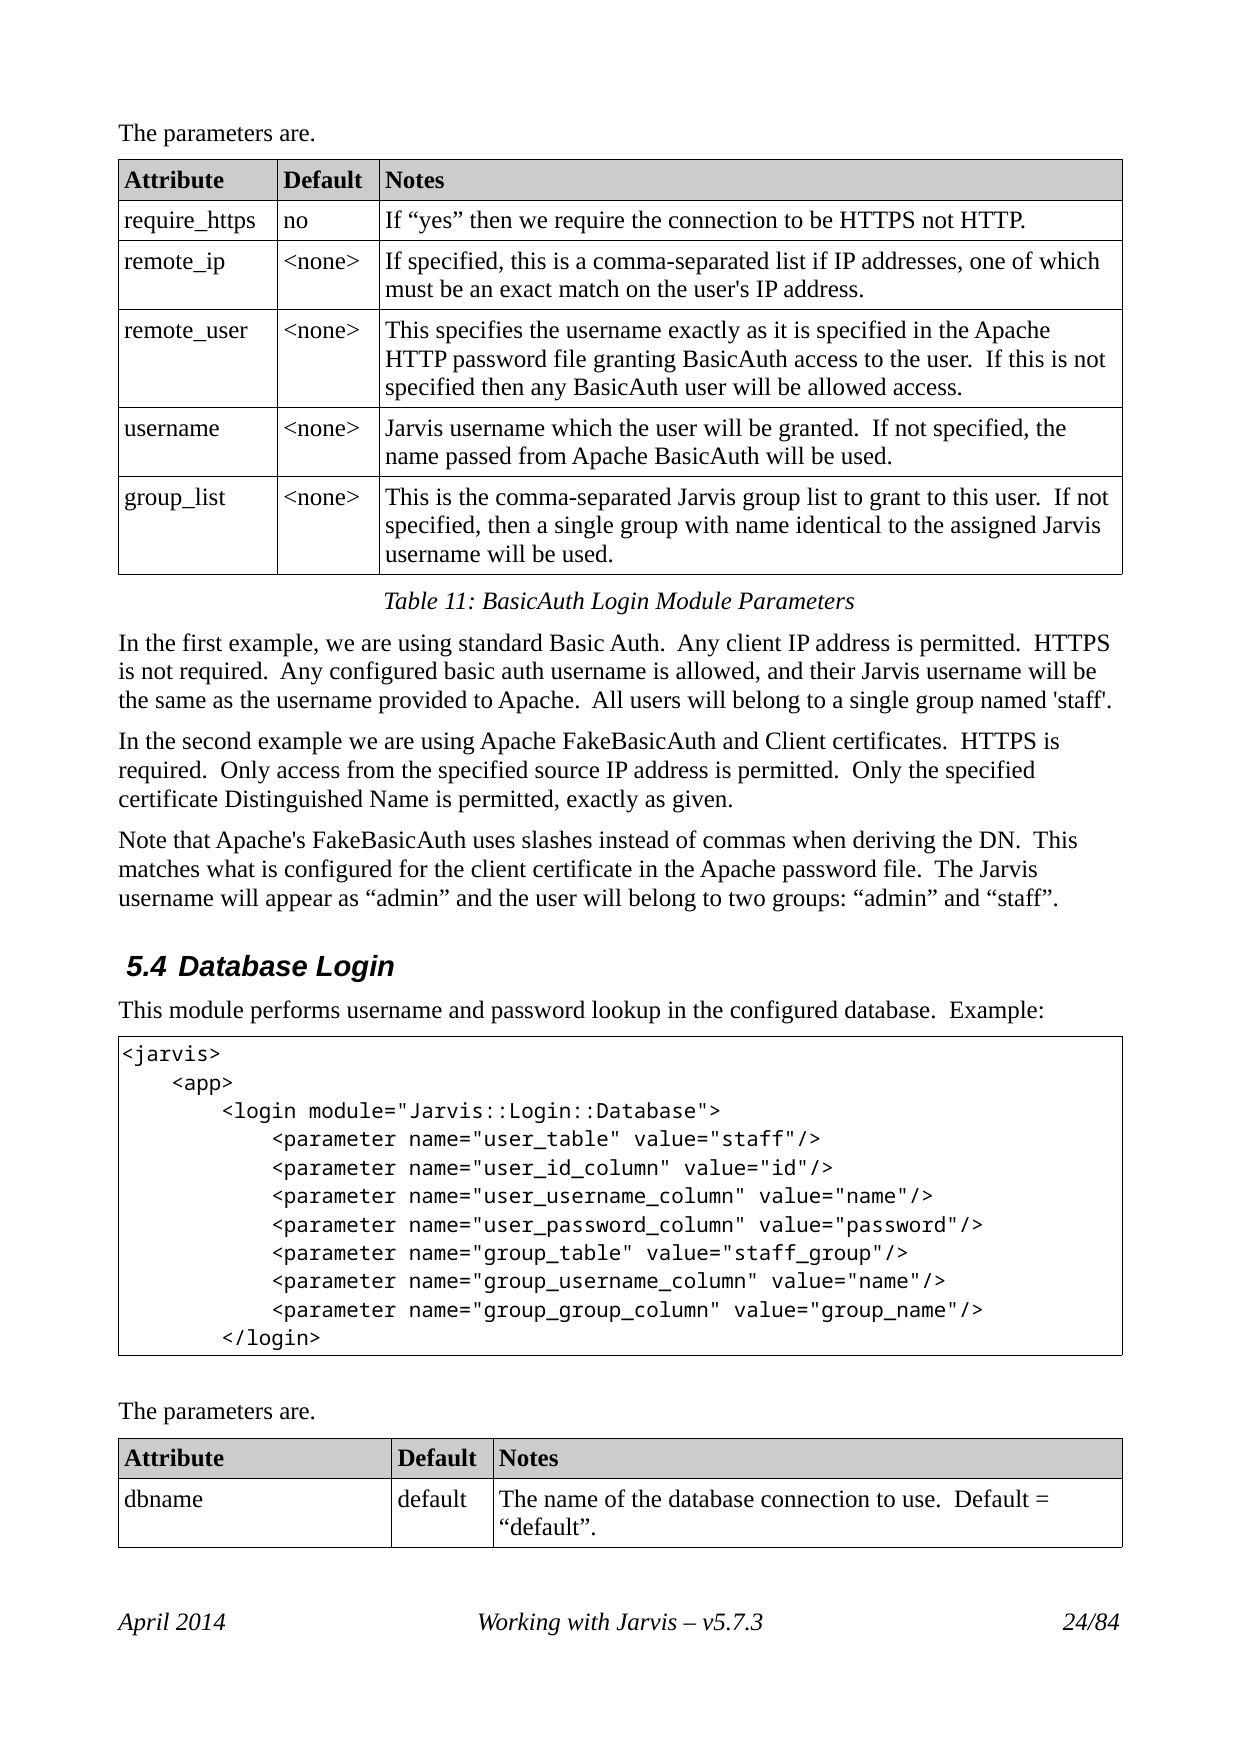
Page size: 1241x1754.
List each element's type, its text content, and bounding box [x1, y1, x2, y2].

table_header Notes [380, 160, 1122, 200]
table_cell username [119, 408, 277, 476]
text <parameter name="user_table" value="staff"/> [119, 1121, 1122, 1150]
text <parameter name="user_username_column" value="name"/> [119, 1178, 1122, 1207]
text </login> [119, 1321, 1122, 1355]
table_cell require_https [119, 201, 277, 240]
text <jarvis> [119, 1037, 1122, 1064]
table_cell group_list [119, 477, 277, 574]
text <app> [119, 1064, 1122, 1093]
table_header Default [392, 1439, 493, 1478]
table_cell This specifies the username exactly as it is specified in the Apache HTTP password file granting BasicAuth access to the user. If this is not specified then any BasicAuth user will be allowed access. [380, 310, 1122, 407]
table_cell <none> [278, 408, 379, 476]
table_header Notes [494, 1439, 1122, 1478]
table_cell no [278, 201, 379, 240]
table_cell remote_user [119, 310, 277, 407]
text In the second example we are using Apache FakeBasicAuth and Client certificates. HTTPS is required. Only access from the specified source IP address is permitted. Only the specified certificate Distinguished Name is permitted, exactly as given. [118, 726, 1122, 813]
table_header Default [278, 160, 379, 200]
text This module performs username and password lookup in the configured database. Example: [118, 995, 1122, 1024]
table_cell <none> [278, 241, 379, 309]
text <login module="Jarvis::Login::Database"> [119, 1093, 1122, 1121]
table_cell dbname [119, 1479, 391, 1547]
text In the first example, we are using standard Basic Auth. Any client IP address is permitted. HTTPS is not required. Any configured basic auth username is allowed, and their Jarvis username will be the same as the username provided to Apache. All users will belong to a single group named 'staff'. [118, 628, 1122, 714]
text <parameter name="user_id_column" value="id"/> [119, 1150, 1122, 1178]
table_cell <none> [278, 477, 379, 574]
table_cell <none> [278, 310, 379, 407]
subtitle Database Login [118, 949, 1122, 982]
text <parameter name="user_password_column" value="password"/> [119, 1207, 1122, 1235]
text Note that Apache's FakeBasicAuth uses slashes instead of commas when deriving the DN. This matches what is configured for the client certificate in the Apache password file. The Jarvis username will appear as “admin” and the user will belong to two groups: “admin” and “staff”. [118, 825, 1122, 911]
table_cell The name of the database connection to use. Default = “default”. [494, 1479, 1122, 1547]
text <parameter name="group_username_column" value="name"/> [119, 1264, 1122, 1292]
table_header Attribute [119, 1439, 391, 1478]
table_cell default [392, 1479, 493, 1547]
text <parameter name="group_group_column" value="group_name"/> [119, 1292, 1122, 1321]
text The parameters are. [118, 1396, 1122, 1425]
table_cell remote_ip [119, 241, 277, 309]
text The parameters are. [118, 118, 1122, 147]
table_cell This is the comma-separated Jarvis group list to grant to this user. If not specified, then a single group with name identical to the assigned Jarvis username will be used. [380, 477, 1122, 574]
text <parameter name="group_table" value="staff_group"/> [119, 1235, 1122, 1264]
table_header Attribute [119, 160, 277, 200]
table_cell Jarvis username which the user will be granted. If not specified, the name passed from Apache BasicAuth will be used. [380, 408, 1122, 476]
table_cell If specified, this is a comma-separated list if IP addresses, one of which must be an exact match on the user's IP address. [380, 241, 1122, 309]
table_cell If “yes” then we require the connection to be HTTPS not HTTP. [380, 201, 1122, 240]
text Table 11: BasicAuth Login Module Parameters [118, 586, 1122, 615]
